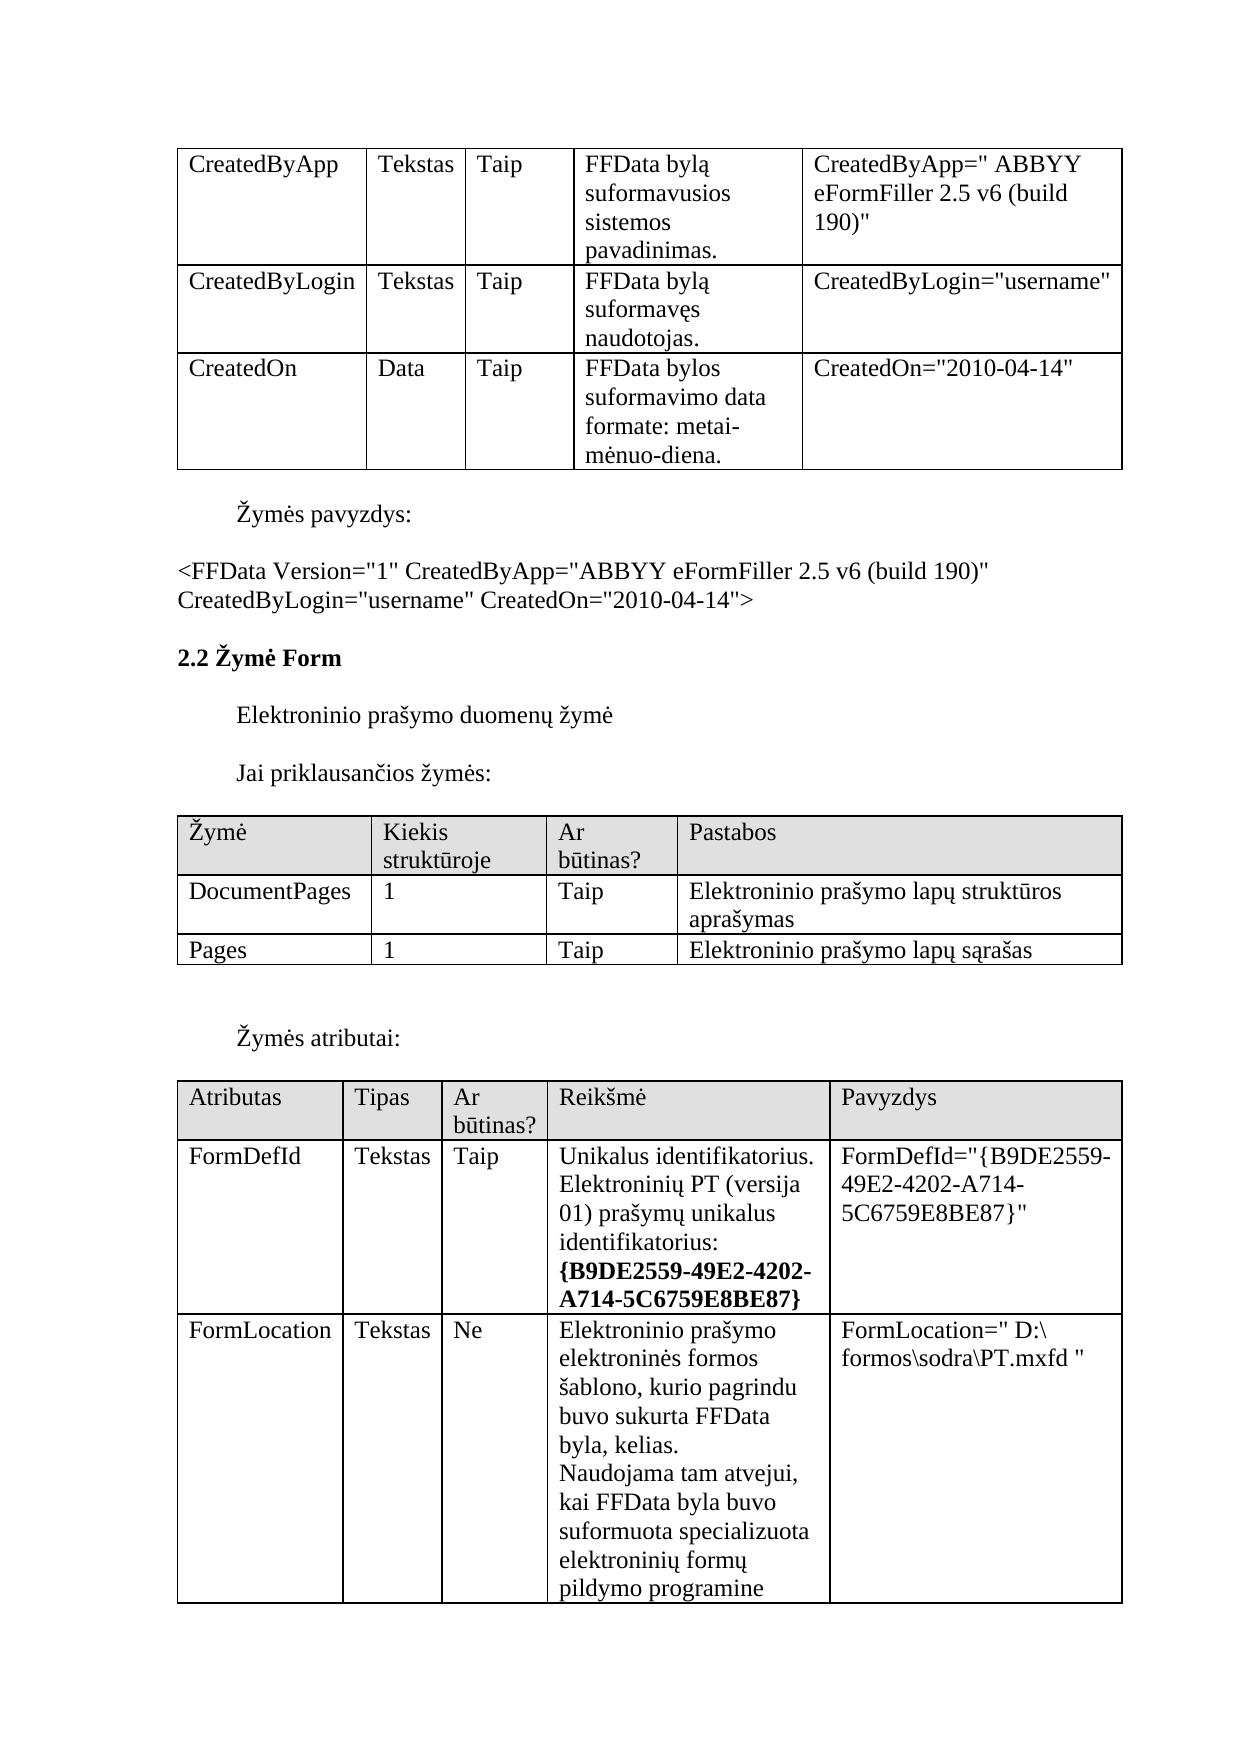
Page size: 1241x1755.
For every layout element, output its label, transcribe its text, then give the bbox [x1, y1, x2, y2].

table_cell FormLocation [178, 1315, 342, 1602]
table_cell Taip [547, 876, 677, 933]
table_cell Taip [466, 266, 573, 352]
table_cell CreatedOn [178, 354, 366, 468]
table_cell Taip [443, 1141, 547, 1313]
table_cell Taip [547, 935, 677, 963]
table_header Tipas [344, 1082, 441, 1139]
table_cell CreatedByLogin [178, 266, 366, 352]
table_cell FFData bylą suformavusios sistemos pavadinimas. [575, 149, 802, 264]
table_cell Unikalus identifikatorius. Elektroninių PT (versija 01) prašymų unikalus identifikatorius: {B9DE2559-49E2-4202-A714-5C6759E8BE87} [548, 1141, 829, 1313]
text Jai priklausančios žymės: [177, 758, 1122, 786]
table_header Žymė [178, 817, 371, 874]
table_cell 1 [372, 935, 546, 963]
table_header Pavyzdys [831, 1082, 1121, 1139]
table_cell Ne [443, 1315, 547, 1602]
table_header Reikšmė [548, 1082, 829, 1139]
table_header Atributas [178, 1082, 342, 1139]
table_cell CreatedByLogin="username" [803, 266, 1121, 352]
text 2.2 Žymė Form [177, 643, 1122, 671]
table_header Ar būtinas? [547, 817, 677, 874]
table_cell Data [367, 354, 465, 468]
table_cell DocumentPages [178, 876, 371, 933]
table_cell CreatedByApp [178, 149, 366, 264]
table_cell CreatedOn="2010-04-14" [803, 354, 1121, 468]
table_cell Tekstas [367, 149, 465, 264]
table_cell Tekstas [367, 266, 465, 352]
table_cell Tekstas [344, 1141, 441, 1313]
table_cell CreatedByApp=" ABBYY eFormFiller 2.5 v6 (build 190)" [803, 149, 1121, 264]
table_cell Tekstas [344, 1315, 441, 1602]
table_header Pastabos [678, 817, 1121, 874]
table_cell FFData bylos suformavimo data formate: metai-mėnuo-diena. [575, 354, 802, 468]
table_cell Taip [466, 354, 573, 468]
table_cell Elektroninio prašymo elektroninės formos šablono, kurio pagrindu buvo sukurta FFData byla, kelias. Naudojama tam atvejui, kai FFData byla buvo suformuota specializuota elektroninių formų pildymo programine [548, 1315, 829, 1602]
text Žymės atributai: [177, 1023, 1122, 1051]
table_cell FormLocation=" D:\formos\sodra\PT.mxfd " [831, 1315, 1121, 1602]
text Elektroninio prašymo duomenų žymė [177, 700, 1122, 729]
table_cell Elektroninio prašymo lapų sąrašas [678, 935, 1121, 963]
text <FFData Version="1" CreatedByApp="ABBYY eFormFiller 2.5 v6 (build 190)" CreatedByLogin="username" CreatedOn="2010-04-14"> [177, 556, 1122, 614]
table_cell FormDefId [178, 1141, 342, 1313]
table_cell 1 [372, 876, 546, 933]
table_header Kiekis struktūroje [372, 817, 546, 874]
table_header Ar būtinas? [443, 1082, 547, 1139]
text Žymės pavyzdys: [177, 499, 1122, 528]
table_cell FormDefId="{B9DE2559-49E2-4202-A714-5C6759E8BE87}" [831, 1141, 1121, 1313]
table_cell Elektroninio prašymo lapų struktūros aprašymas [678, 876, 1121, 933]
table_cell Taip [466, 149, 573, 264]
table_cell FFData bylą suformavęs naudotojas. [575, 266, 802, 352]
table_cell Pages [178, 935, 371, 963]
